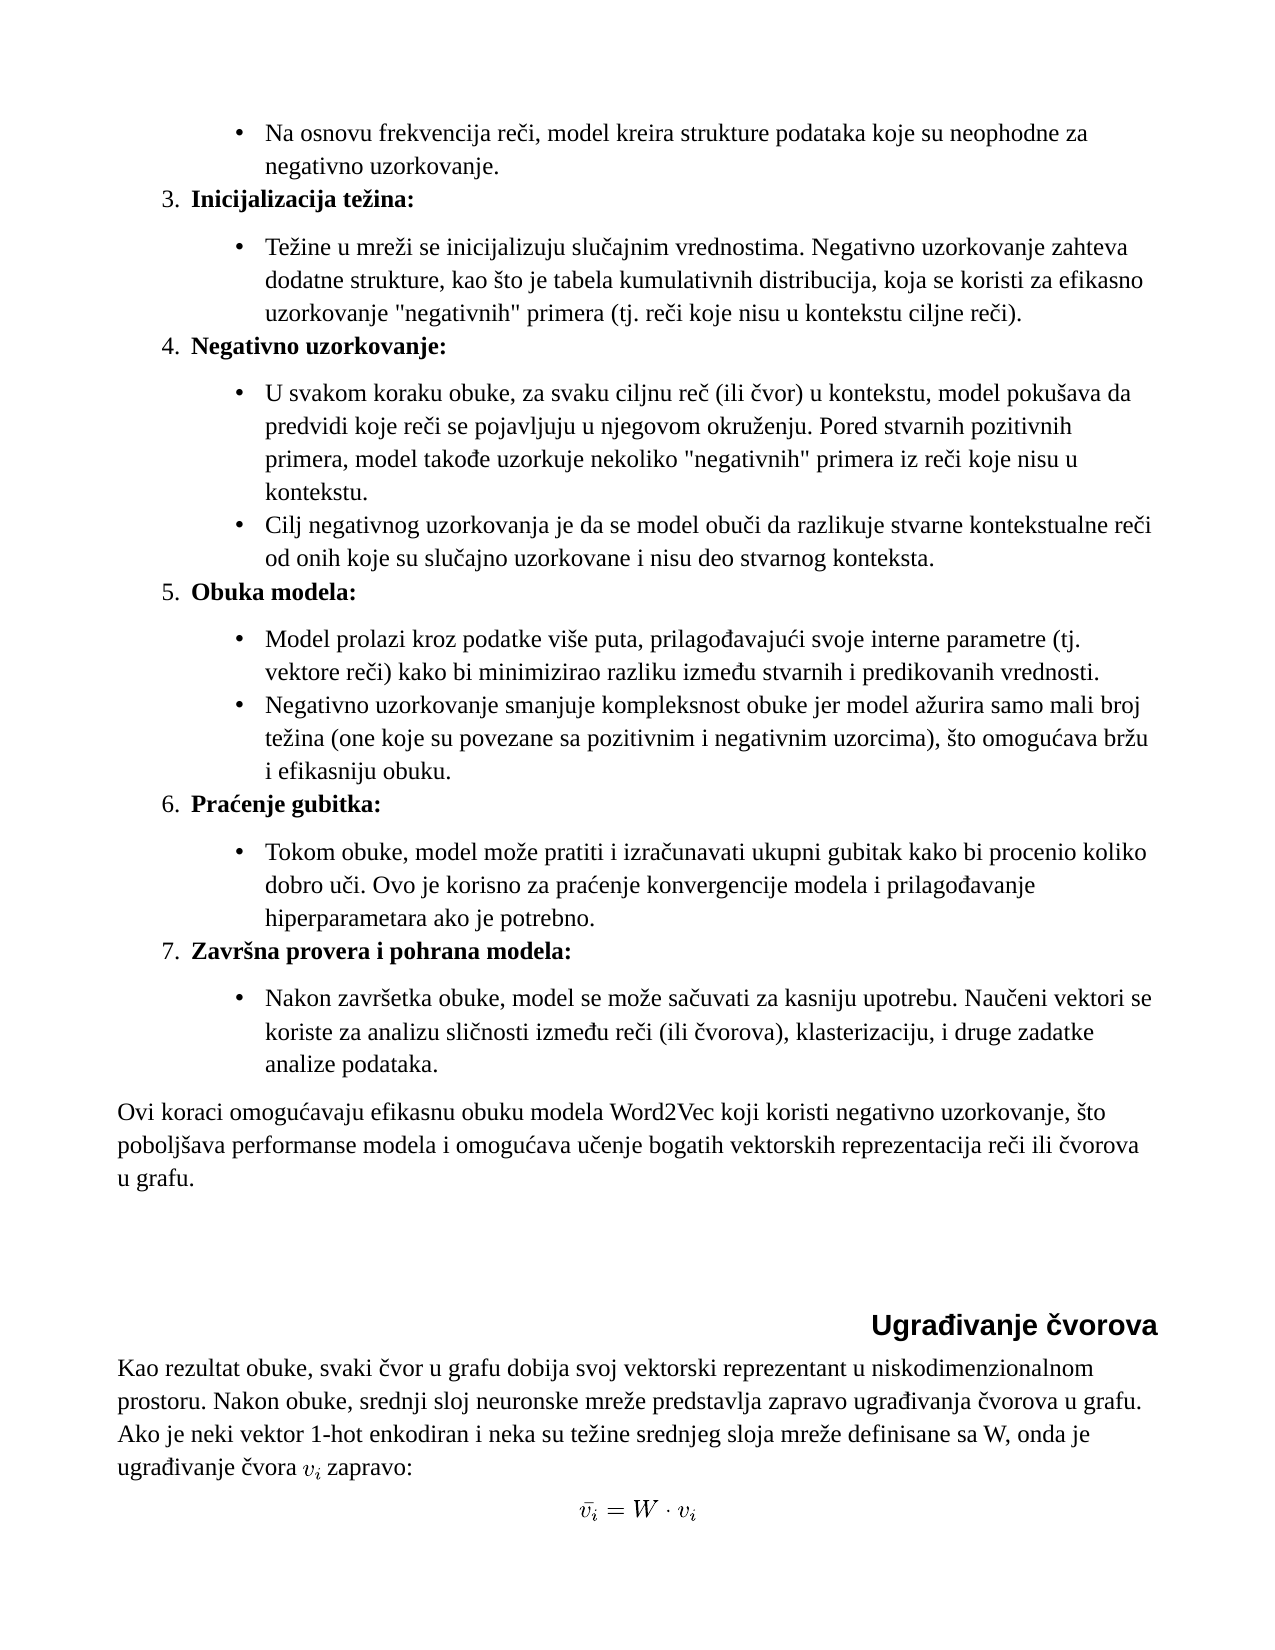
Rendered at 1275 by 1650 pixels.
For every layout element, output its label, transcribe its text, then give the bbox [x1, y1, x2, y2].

list Negativno uzorkovanje: [161, 331, 1158, 359]
list Obuka modela: [161, 577, 1158, 605]
list Cilj negativnog uzorkovanja je da se model obuči da razlikuje stvarne kontekstualne reči od onih koje su slučajno uzorkovane i nisu deo stvarnog konteksta. [235, 511, 1158, 572]
list Praćenje gubitka: [161, 789, 1158, 818]
text Ovi koraci omogućavaju efikasnu obuku modela Word2Vec koji koristi negativno uzorkovanje, što poboljšava performanse modela i omogućava učenje bogatih vektorskih reprezentacija reči ili čvorova u grafu. [117, 1097, 1158, 1192]
list Negativno uzorkovanje smanjuje kompleksnost obuke jer model ažurira samo mali broj težina (one koje su povezane sa pozitivnim i negativnim uzorcima), što omogućava bržu i efikasniju obuku. [235, 690, 1158, 785]
list Inicijalizacija težina: [161, 184, 1158, 213]
subtitle Ugrađivanje čvorova [117, 1308, 1158, 1341]
list Model prolazi kroz podatke više puta, prilagođavajući svoje interne parametre (tj. vektore reči) kako bi minimizirao razliku između stvarnih i predikovanih vrednosti. [235, 624, 1158, 686]
list Težine u mreži se inicijalizuju slučajnim vrednostima. Negativno uzorkovanje zahteva dodatne strukture, kao što je tabela kumulativnih distribucija, koja se koristi za efikasno uzorkovanje "negativnih" primera (tj. reči koje nisu u kontekstu ciljne reči). [235, 232, 1158, 327]
list Na osnovu frekvencija reči, model kreira strukture podataka koje su neophodne za negativno uzorkovanje. [235, 118, 1158, 180]
list Završna provera i pohrana modela: [161, 936, 1158, 965]
text Kao rezultat obuke, svaki čvor u grafu dobija svoj vektorski reprezentant u niskodimenzionalnom prostoru. Nakon obuke, srednji sloj neuronske mreže predstavlja zapravo ugrađivanja čvorova u grafu. Ako je neki vektor 1-hot enkodiran i neka su težine srednjeg sloja mreže definisane sa W, onda je ugrađivanje čvora zapravo: [117, 1353, 1158, 1481]
list Tokom obuke, model može pratiti i izračunavati ukupni gubitak kako bi procenio koliko dobro uči. Ovo je korisno za praćenje konvergencije modela i prilagođavanje hiperparametara ako je potrebno. [235, 837, 1158, 932]
list U svakom koraku obuke, za svaku ciljnu reč (ili čvor) u kontekstu, model pokušava da predvidi koje reči se pojavljuju u njegovom okruženju. Pored stvarnih pozitivnih primera, model takođe uzorkuje nekoliko "negativnih" primera iz reči koje nisu u kontekstu. [235, 378, 1158, 506]
list Nakon završetka obuke, model se može sačuvati za kasniju upotrebu. Naučeni vektori se koriste za analizu sličnosti između reči (ili čvorova), klasterizaciju, i druge zadatke analize podataka. [235, 983, 1158, 1078]
